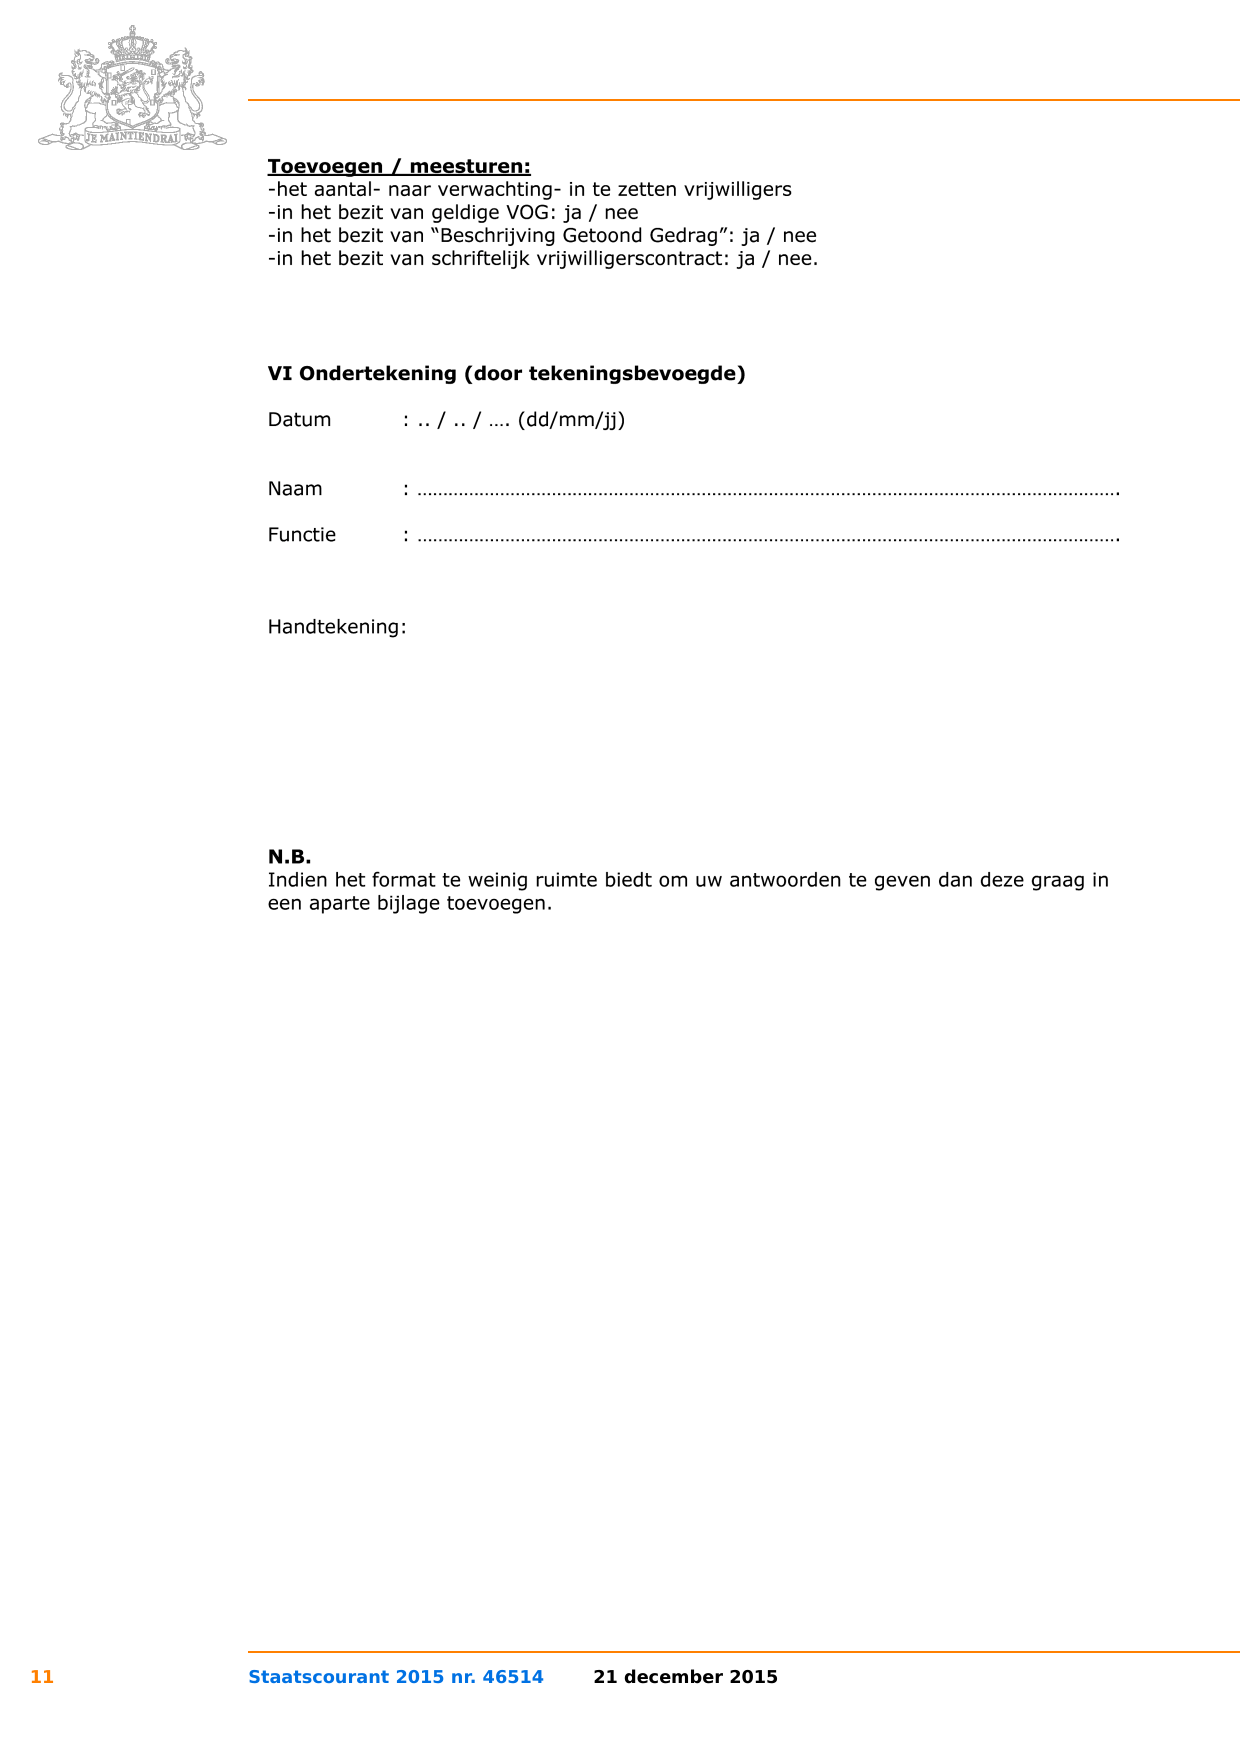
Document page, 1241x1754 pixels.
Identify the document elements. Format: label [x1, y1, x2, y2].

picture [38, 25, 227, 150]
picture [248, 151, 1134, 1510]
